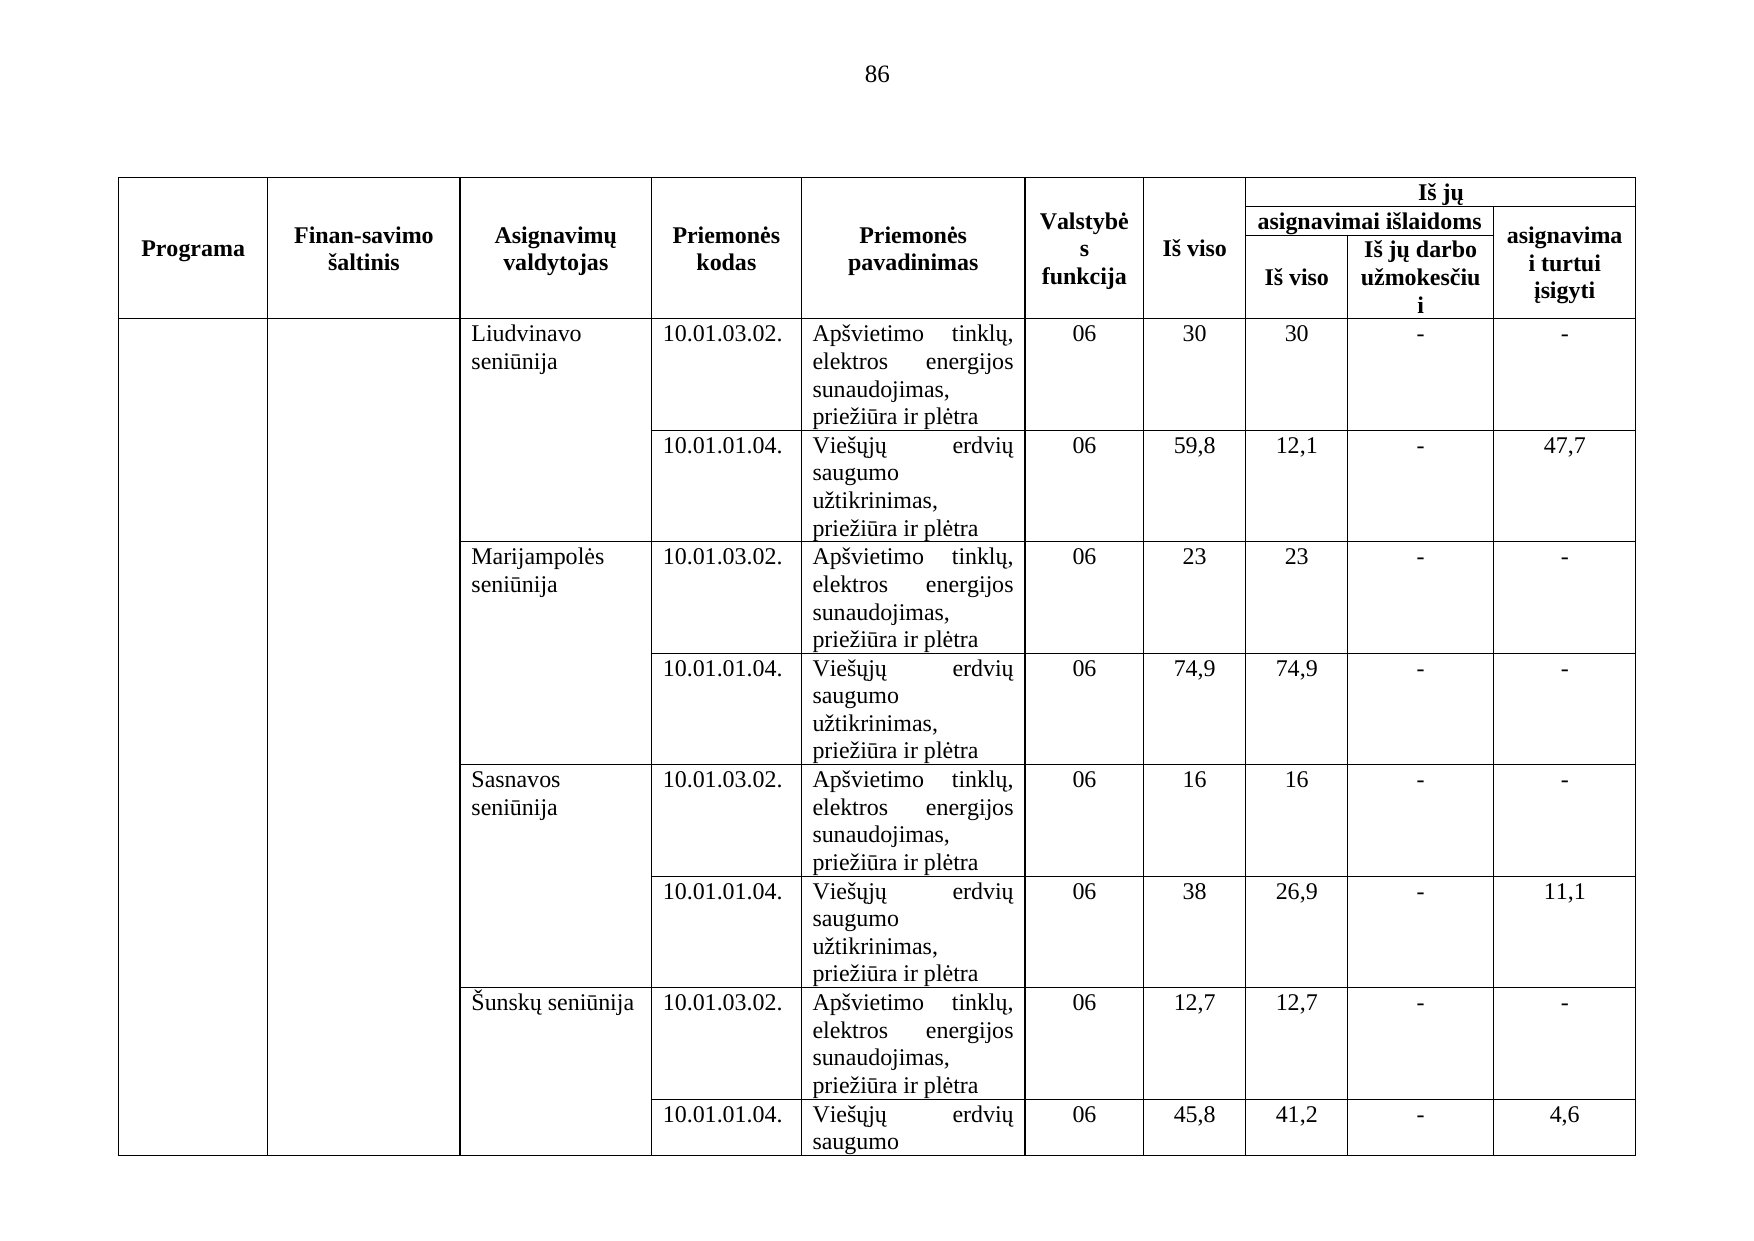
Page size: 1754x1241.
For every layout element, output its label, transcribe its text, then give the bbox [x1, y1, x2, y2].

table_cell 06 [1026, 877, 1143, 987]
table_cell - [1348, 1100, 1493, 1155]
table_cell Apšvietimo tinklų, elektros energijos sunaudojimas, priežiūra ir plėtra [802, 988, 1024, 1098]
table_cell Apšvietimo tinklų, elektros energijos sunaudojimas, priežiūra ir plėtra [802, 542, 1024, 653]
table_cell Viešųjų erdvių saugumo užtikrinimas, priežiūra ir plėtra [802, 877, 1024, 987]
table_cell - [1348, 431, 1493, 541]
table_cell 10.01.01.04. [652, 877, 801, 987]
table_cell - [1348, 988, 1493, 1098]
table_cell Viešųjų erdvių saugumo užtikrinimas, priežiūra ir plėtra [802, 654, 1024, 764]
table_cell 06 [1026, 654, 1143, 764]
table_cell Iš jų darbo užmokesčiui [1348, 236, 1493, 318]
table_cell 06 [1026, 431, 1143, 541]
table_cell 11,1 [1494, 877, 1635, 987]
table_cell 74,9 [1246, 654, 1347, 764]
table_cell 26,9 [1246, 877, 1347, 987]
table_cell 59,8 [1144, 431, 1245, 541]
table_cell 12,7 [1144, 988, 1245, 1098]
table_cell - [1494, 765, 1635, 876]
table_cell 74,9 [1144, 654, 1245, 764]
table_cell 12,1 [1246, 431, 1347, 541]
table_cell 30 [1246, 319, 1347, 430]
table_cell asignavimai turtui įsigyti [1494, 207, 1635, 318]
table_cell 23 [1144, 542, 1245, 653]
table_cell [268, 319, 459, 1155]
table_cell Apšvietimo tinklų, elektros energijos sunaudojimas, priežiūra ir plėtra [802, 765, 1024, 876]
table_cell 16 [1144, 765, 1245, 876]
table_header Valstybės funkcija [1026, 178, 1143, 318]
table_cell 10.01.01.04. [652, 431, 801, 541]
table_cell 10.01.03.02. [652, 988, 801, 1098]
table_cell asignavimai išlaidoms [1246, 207, 1493, 234]
table_cell 06 [1026, 319, 1143, 430]
table_cell 06 [1026, 765, 1143, 876]
table_cell Iš viso [1246, 236, 1347, 318]
table_cell 06 [1026, 988, 1143, 1098]
table_cell - [1348, 654, 1493, 764]
table_cell - [1348, 877, 1493, 987]
table_cell 30 [1144, 319, 1245, 430]
table_cell 10.01.03.02. [652, 542, 801, 653]
table_cell 10.01.03.02. [652, 319, 801, 430]
table_header Asignavimų valdytojas [461, 178, 651, 318]
table_header Iš jų [1246, 178, 1635, 206]
table_header Priemonės pavadinimas [802, 178, 1024, 318]
table_cell 06 [1026, 542, 1143, 653]
table_header Iš viso [1144, 178, 1245, 318]
table_cell - [1494, 654, 1635, 764]
table_cell Viešųjų erdvių saugumo [802, 1100, 1024, 1155]
table_cell - [1494, 542, 1635, 653]
table_cell 10.01.01.04. [652, 1100, 801, 1155]
table_cell 23 [1246, 542, 1347, 653]
table_header Programa [119, 178, 267, 318]
table_cell 10.01.01.04. [652, 654, 801, 764]
table_cell 16 [1246, 765, 1347, 876]
table_cell 47,7 [1494, 431, 1635, 541]
table_cell [119, 319, 267, 1155]
table_header Finan-savimo šaltinis [268, 178, 459, 318]
table_cell Liudvinavo seniūnija [461, 319, 651, 541]
table_cell Šunskų seniūnija [461, 988, 651, 1155]
table_cell 4,6 [1494, 1100, 1635, 1155]
table_cell - [1348, 319, 1493, 430]
table_cell Apšvietimo tinklų, elektros energijos sunaudojimas, priežiūra ir plėtra [802, 319, 1024, 430]
table_cell Sasnavos seniūnija [461, 765, 651, 987]
table_cell 10.01.03.02. [652, 765, 801, 876]
table_cell - [1348, 542, 1493, 653]
table_cell Marijampolės seniūnija [461, 542, 651, 764]
table_cell 06 [1026, 1100, 1143, 1155]
table_header Priemonės kodas [652, 178, 801, 318]
table_cell 38 [1144, 877, 1245, 987]
table_cell - [1348, 765, 1493, 876]
table_cell 41,2 [1246, 1100, 1347, 1155]
table_cell - [1494, 988, 1635, 1098]
table_cell - [1494, 319, 1635, 430]
table_cell 45,8 [1144, 1100, 1245, 1155]
table_cell Viešųjų erdvių saugumo užtikrinimas, priežiūra ir plėtra [802, 431, 1024, 541]
table_cell 12,7 [1246, 988, 1347, 1098]
